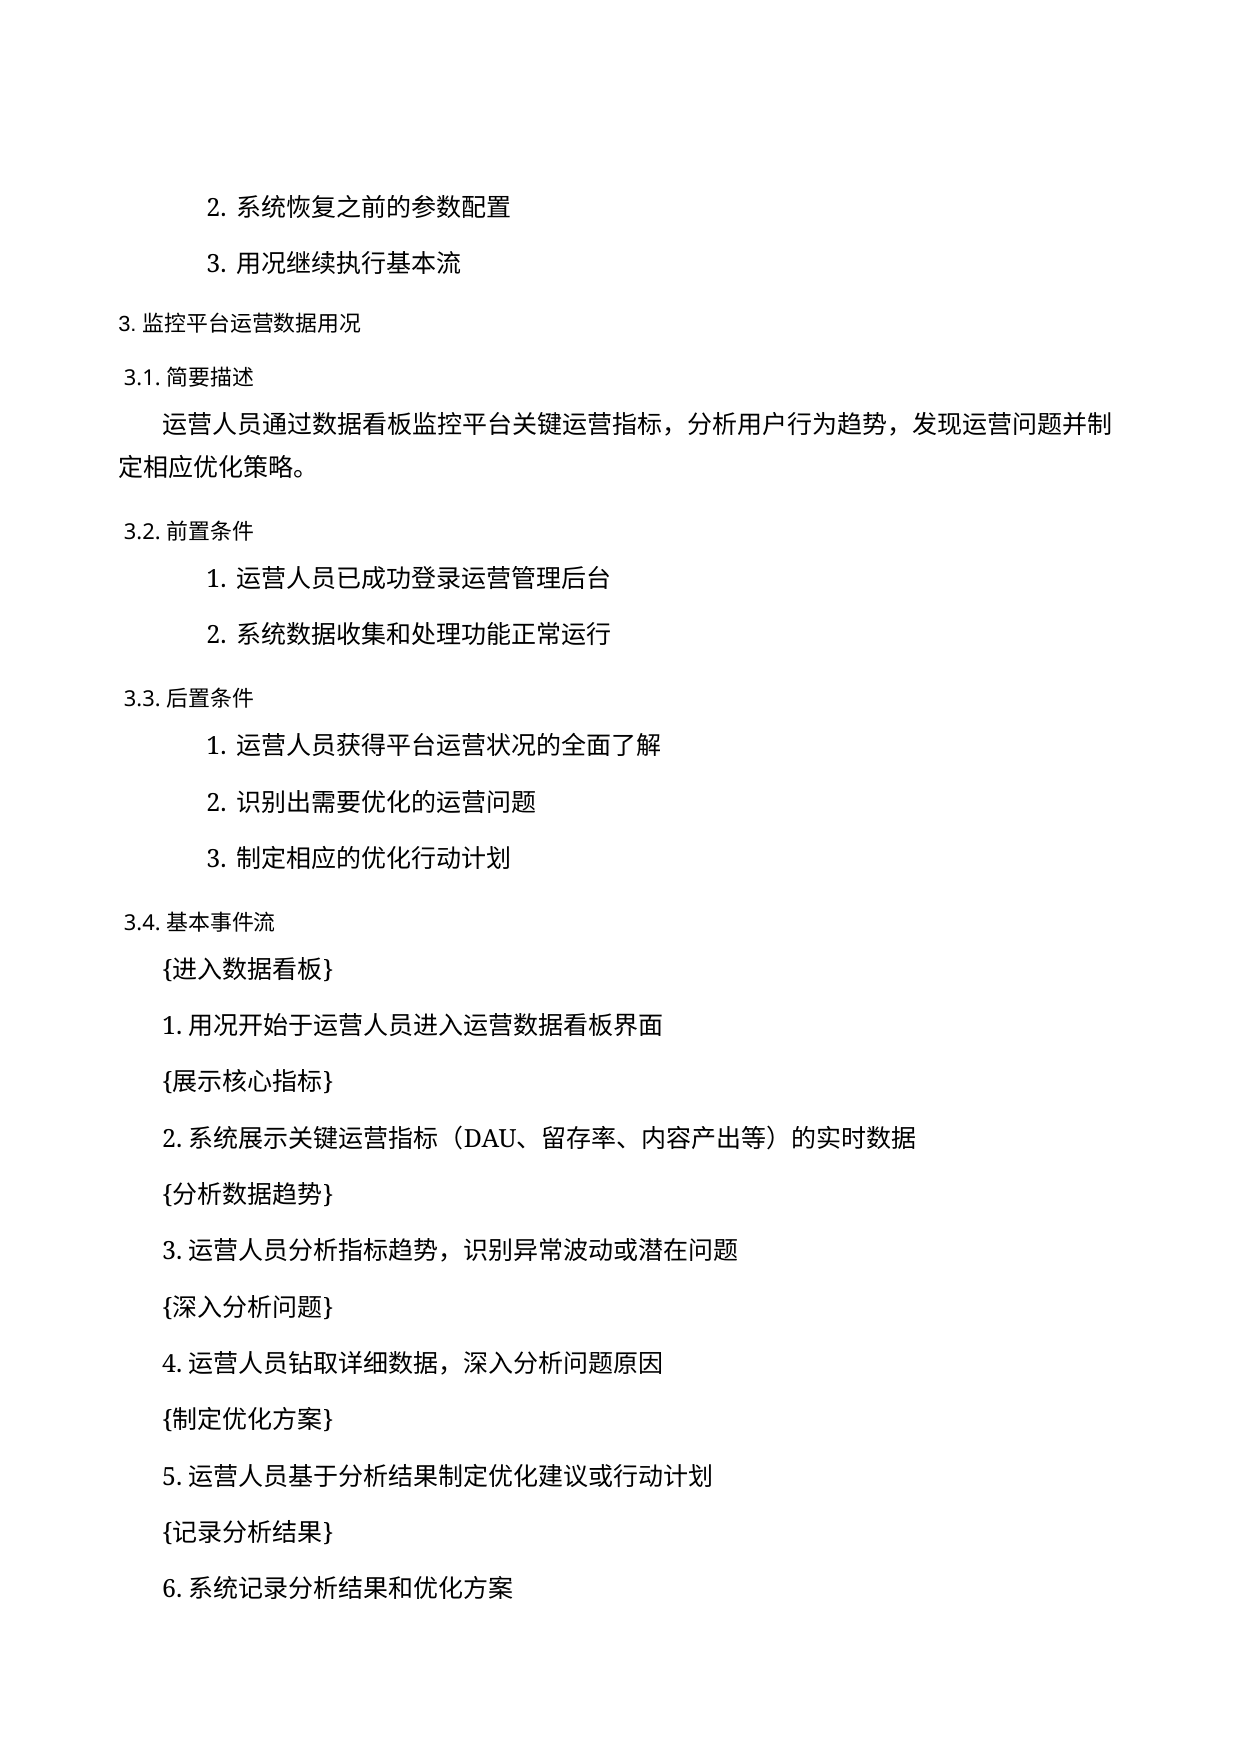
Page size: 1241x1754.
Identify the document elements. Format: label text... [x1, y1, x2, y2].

list 识别出需要优化的运营问题 [162, 782, 1122, 818]
text {深入分析问题} [118, 1287, 1122, 1323]
text {制定优化方案} [118, 1400, 1122, 1436]
text {分析数据趋势} [118, 1174, 1122, 1211]
text {展示核心指标} [118, 1062, 1122, 1098]
text 运营人员通过数据看板监控平台关键运营指标，分析用户行为趋势，发现运营问题并制定相应优化策略。 [118, 404, 1122, 484]
text 6. 系统记录分析结果和优化方案 [118, 1569, 1122, 1605]
subtitle 监控平台运营数据用况 [118, 306, 1122, 337]
subtitle 简要描述 [118, 360, 1122, 392]
text 5. 运营人员基于分析结果制定优化建议或行动计划 [118, 1456, 1122, 1492]
list 系统恢复之前的参数配置 [162, 188, 1122, 224]
list 系统数据收集和处理功能正常运行 [162, 615, 1122, 651]
text 1. 用况开始于运营人员进入运营数据看板界面 [118, 1005, 1122, 1042]
subtitle 基本事件流 [118, 904, 1122, 936]
list 运营人员已成功登录运营管理后台 [162, 558, 1122, 595]
subtitle 前置条件 [118, 514, 1122, 546]
text {记录分析结果} [118, 1513, 1122, 1549]
list 制定相应的优化行动计划 [162, 838, 1122, 874]
text 2. 系统展示关键运营指标（DAU、留存率、内容产出等）的实时数据 [118, 1118, 1122, 1154]
text {进入数据看板} [118, 949, 1122, 985]
text 4. 运营人员钻取详细数据，深入分析问题原因 [118, 1343, 1122, 1380]
text 3. 运营人员分析指标趋势，识别异常波动或潜在问题 [118, 1231, 1122, 1267]
list 运营人员获得平台运营状况的全面了解 [162, 726, 1122, 762]
list 用况继续执行基本流 [162, 244, 1122, 280]
subtitle 后置条件 [118, 681, 1122, 713]
